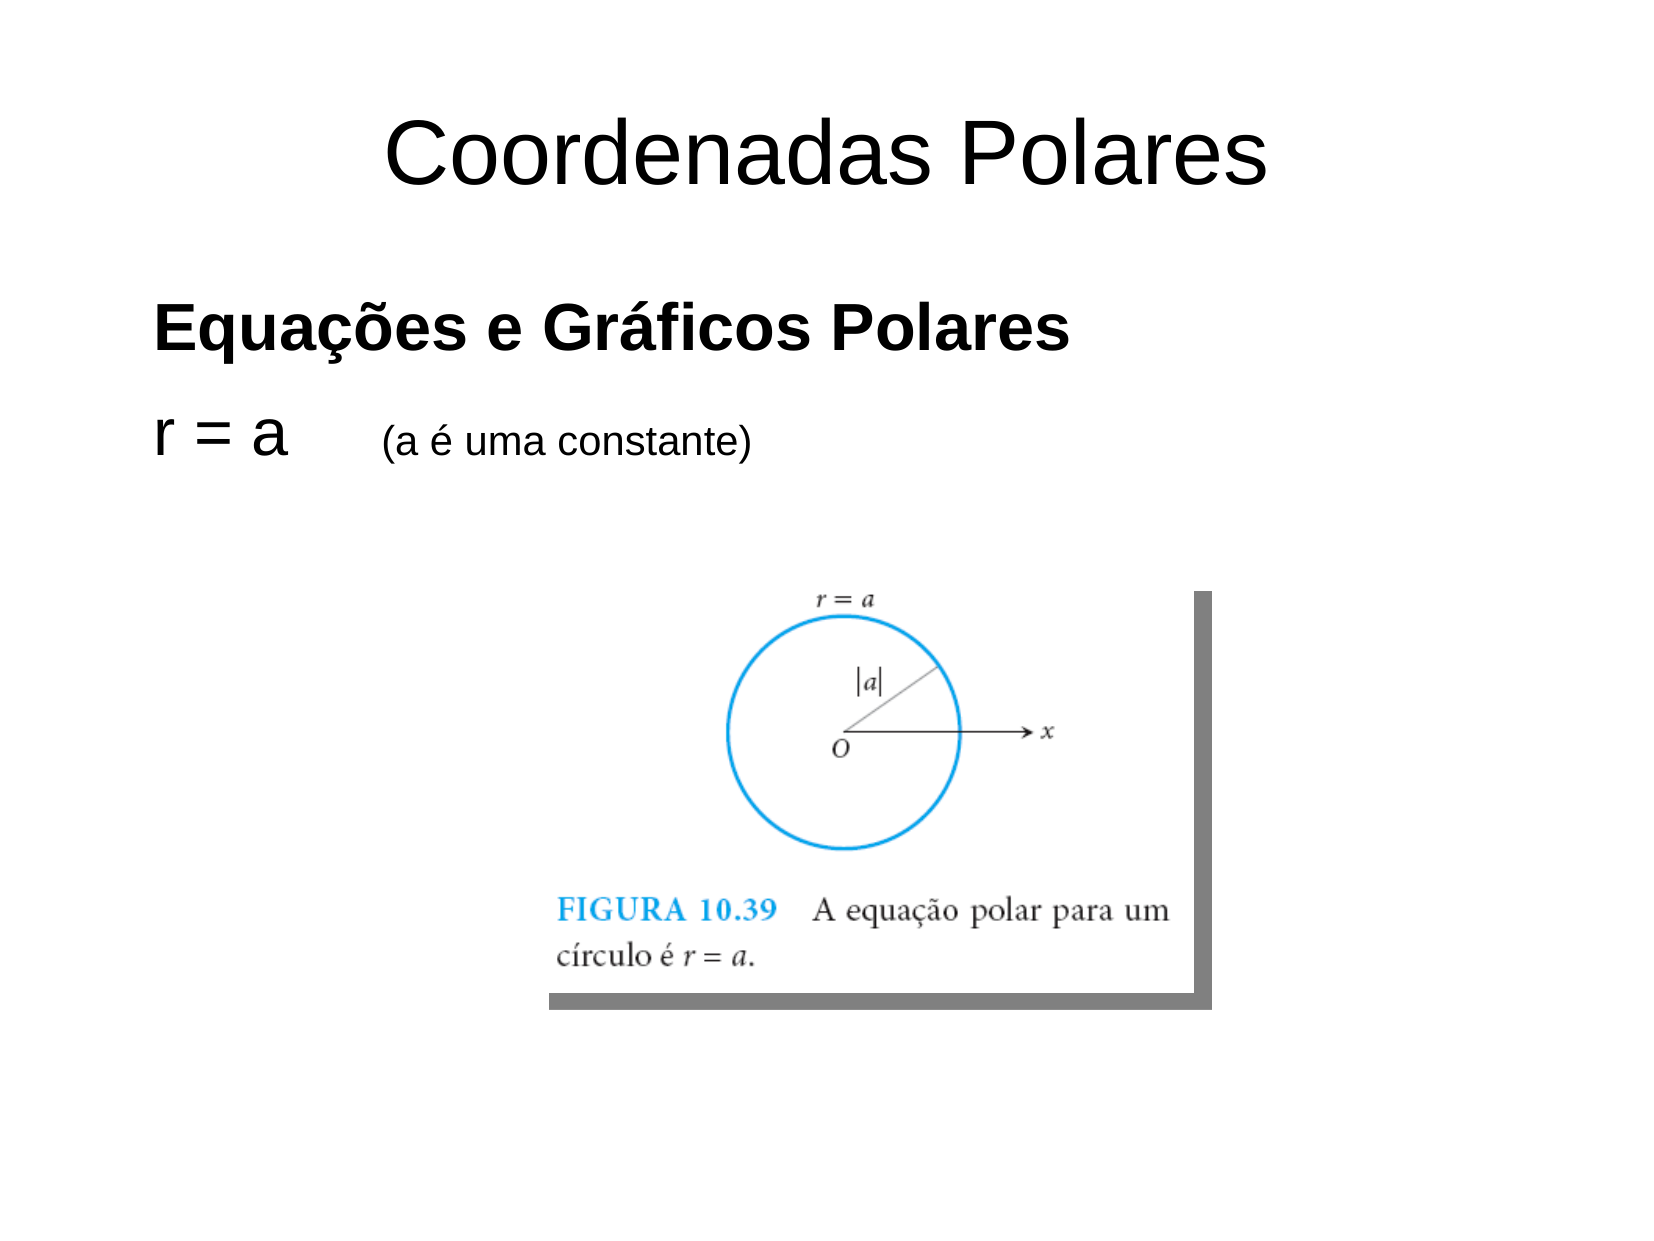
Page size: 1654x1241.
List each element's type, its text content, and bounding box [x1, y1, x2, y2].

picture [531, 573, 1194, 993]
list Equações e Gráficos Polares r = a (a é uma constante) [82, 290, 1538, 1010]
title Coordenadas Polares [82, 49, 1571, 257]
title Coordenadas Polares [77, 29, 1566, 207]
